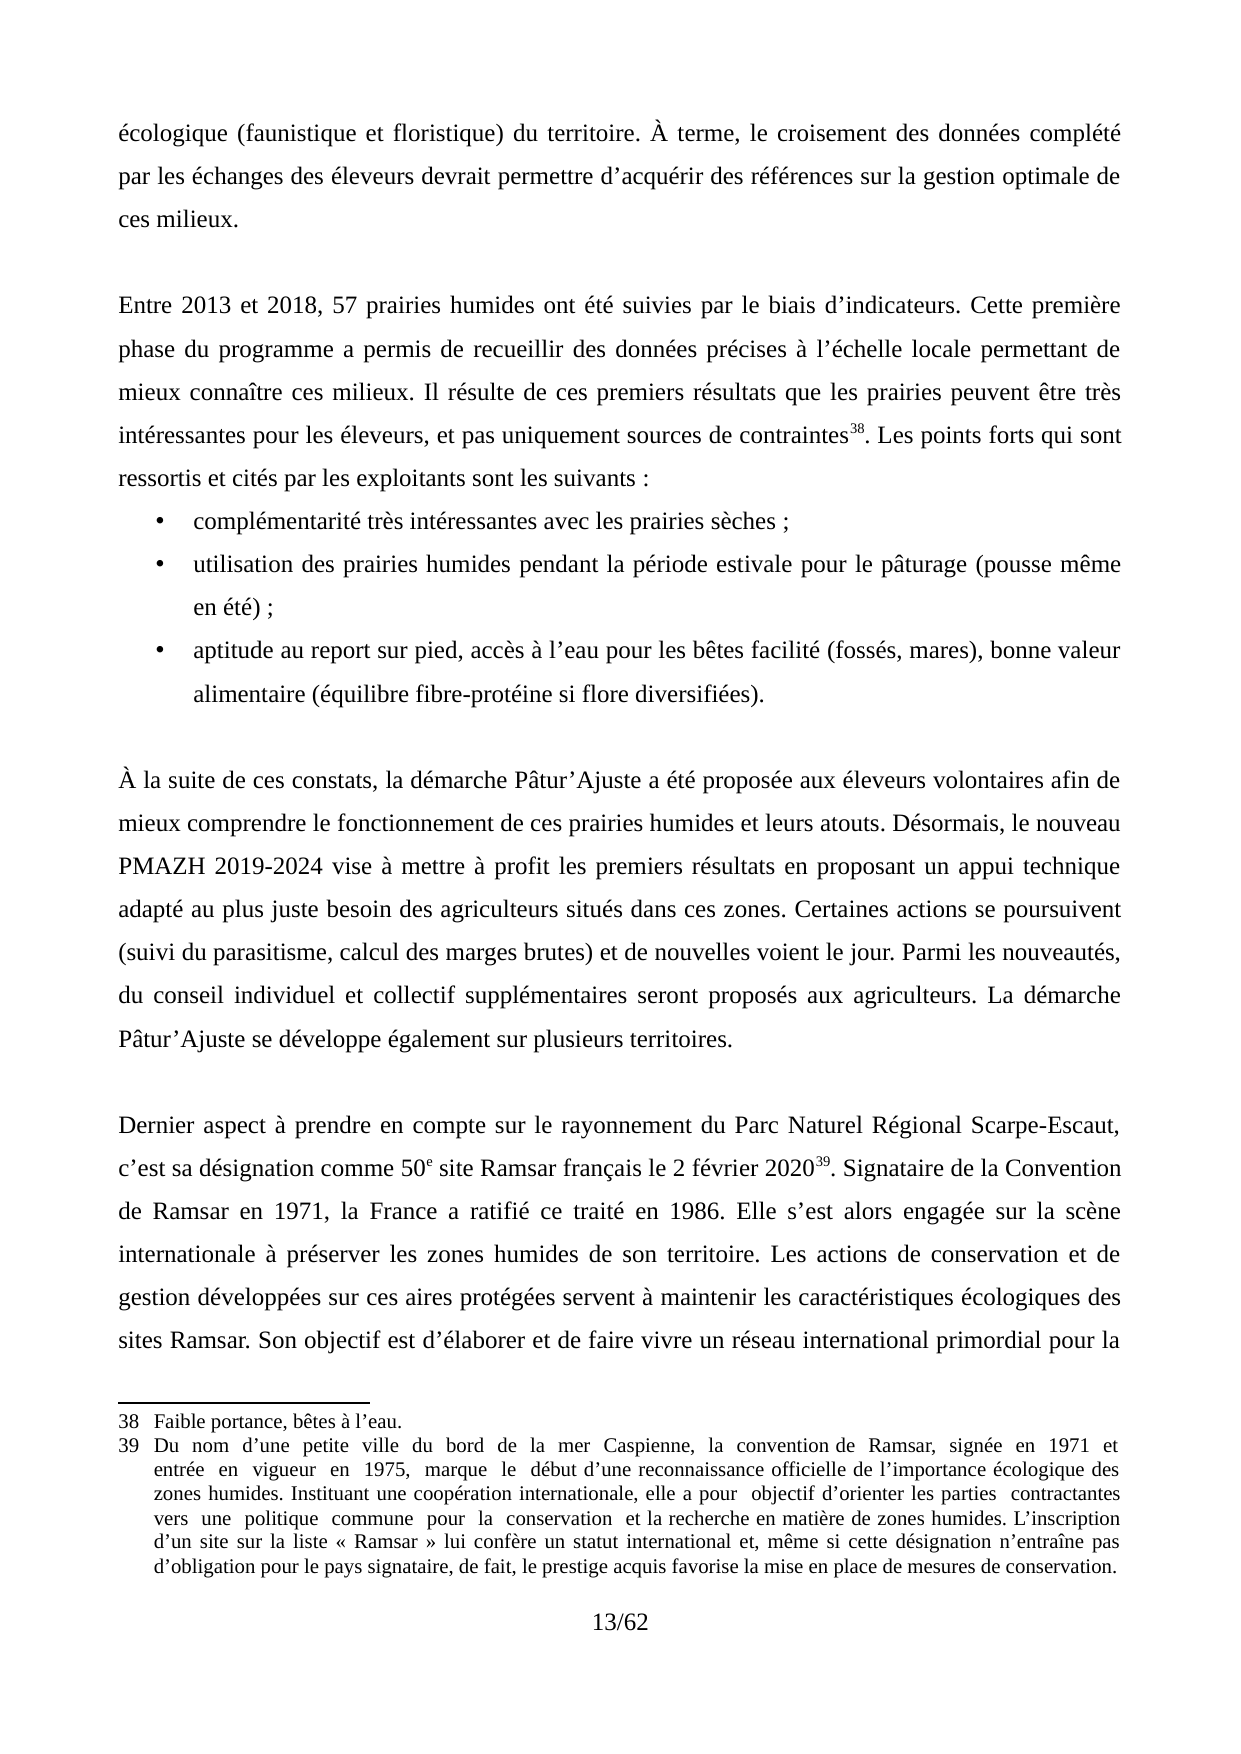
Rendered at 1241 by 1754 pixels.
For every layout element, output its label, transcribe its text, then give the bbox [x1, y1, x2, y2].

text Entre 2013 et 2018, 57 prairies humides ont été suivies par le biais d’indicateurs. Cette première phase du programme a permis de recueillir des données précises à l’échelle locale permettant de mieux connaître ces milieux. Il résulte de ces premiers résultats que les prairies peuvent être très intéressantes pour les éleveurs, et pas uniquement sources de contraintes. Les points forts qui sont ressortis et cités par les exploitants sont les suivants : [118, 291, 1122, 492]
list aptitude au report sur pied, accès à l’eau pour les bêtes facilité (fossés, mares), bonne valeur alimentaire (équilibre fibre-protéine si flore diversifiées). [156, 636, 1122, 707]
text Dernier aspect à prendre en compte sur le rayonnement du Parc Naturel Régional Scarpe-Escaut, c’est sa désignation comme 50e site Ramsar français le 2 février 2020. Signataire de la Convention de Ramsar en 1971, la France a ratifié ce traité en 1986. Elle s’est alors engagée sur la scène internationale à préserver les zones humides de son territoire. Les actions de conservation et de gestion développées sur ces aires protégées servent à maintenir les caractéristiques écologiques des sites Ramsar. Son objectif est d’élaborer et de faire vivre un réseau international primordial pour la [118, 1110, 1122, 1354]
list utilisation des prairies humides pendant la période estivale pour le pâturage (pousse même en été) ; [156, 549, 1122, 621]
text À la suite de ces constats, la démarche Pâtur’Ajuste a été proposée aux éleveurs volontaires afin de mieux comprendre le fonctionnement de ces prairies humides et leurs atouts. Désormais, le nouveau PMAZH 2019-2024 vise à mettre à profit les premiers résultats en proposant un appui technique adapté au plus juste besoin des agriculteurs situés dans ces zones. Certaines actions se poursuivent (suivi du parasitisme, calcul des marges brutes) et de nouvelles voient le jour. Parmi les nouveautés, du conseil individuel et collectif supplémentaires seront proposés aux agriculteurs. La démarche Pâtur’Ajuste se développe également sur plusieurs territoires. [118, 765, 1122, 1052]
text écologique (faunistique et floristique) du territoire. À terme, le croisement des données complété par les échanges des éleveurs devrait permettre d’acquérir des références sur la gestion optimale de ces milieux. [118, 118, 1122, 233]
text Du nom d’une petite ville du bord de la mer Caspienne, la convention de Ramsar, signée en 1971 et entrée en vigueur en 1975, marque le début d’une reconnaissance officielle de l’importance écologique des zones humides. Instituant une coopération internationale, elle a pour objectif d’orienter les parties contractantes vers une politique commune pour la conservation et la recherche en matière de zones humides. L’inscription d’un site sur la liste « Ramsar » lui confère un statut international et, même si cette désignation n’entraîne pas d’obligation pour le pays signataire, de fait, le prestige acquis favorise la mise en place de mesures de conservation. [118, 1433, 1122, 1578]
text Faible portance, bêtes à l’eau. [118, 1409, 1122, 1433]
list complémentarité très intéressantes avec les prairies sèches ; [156, 506, 1122, 535]
